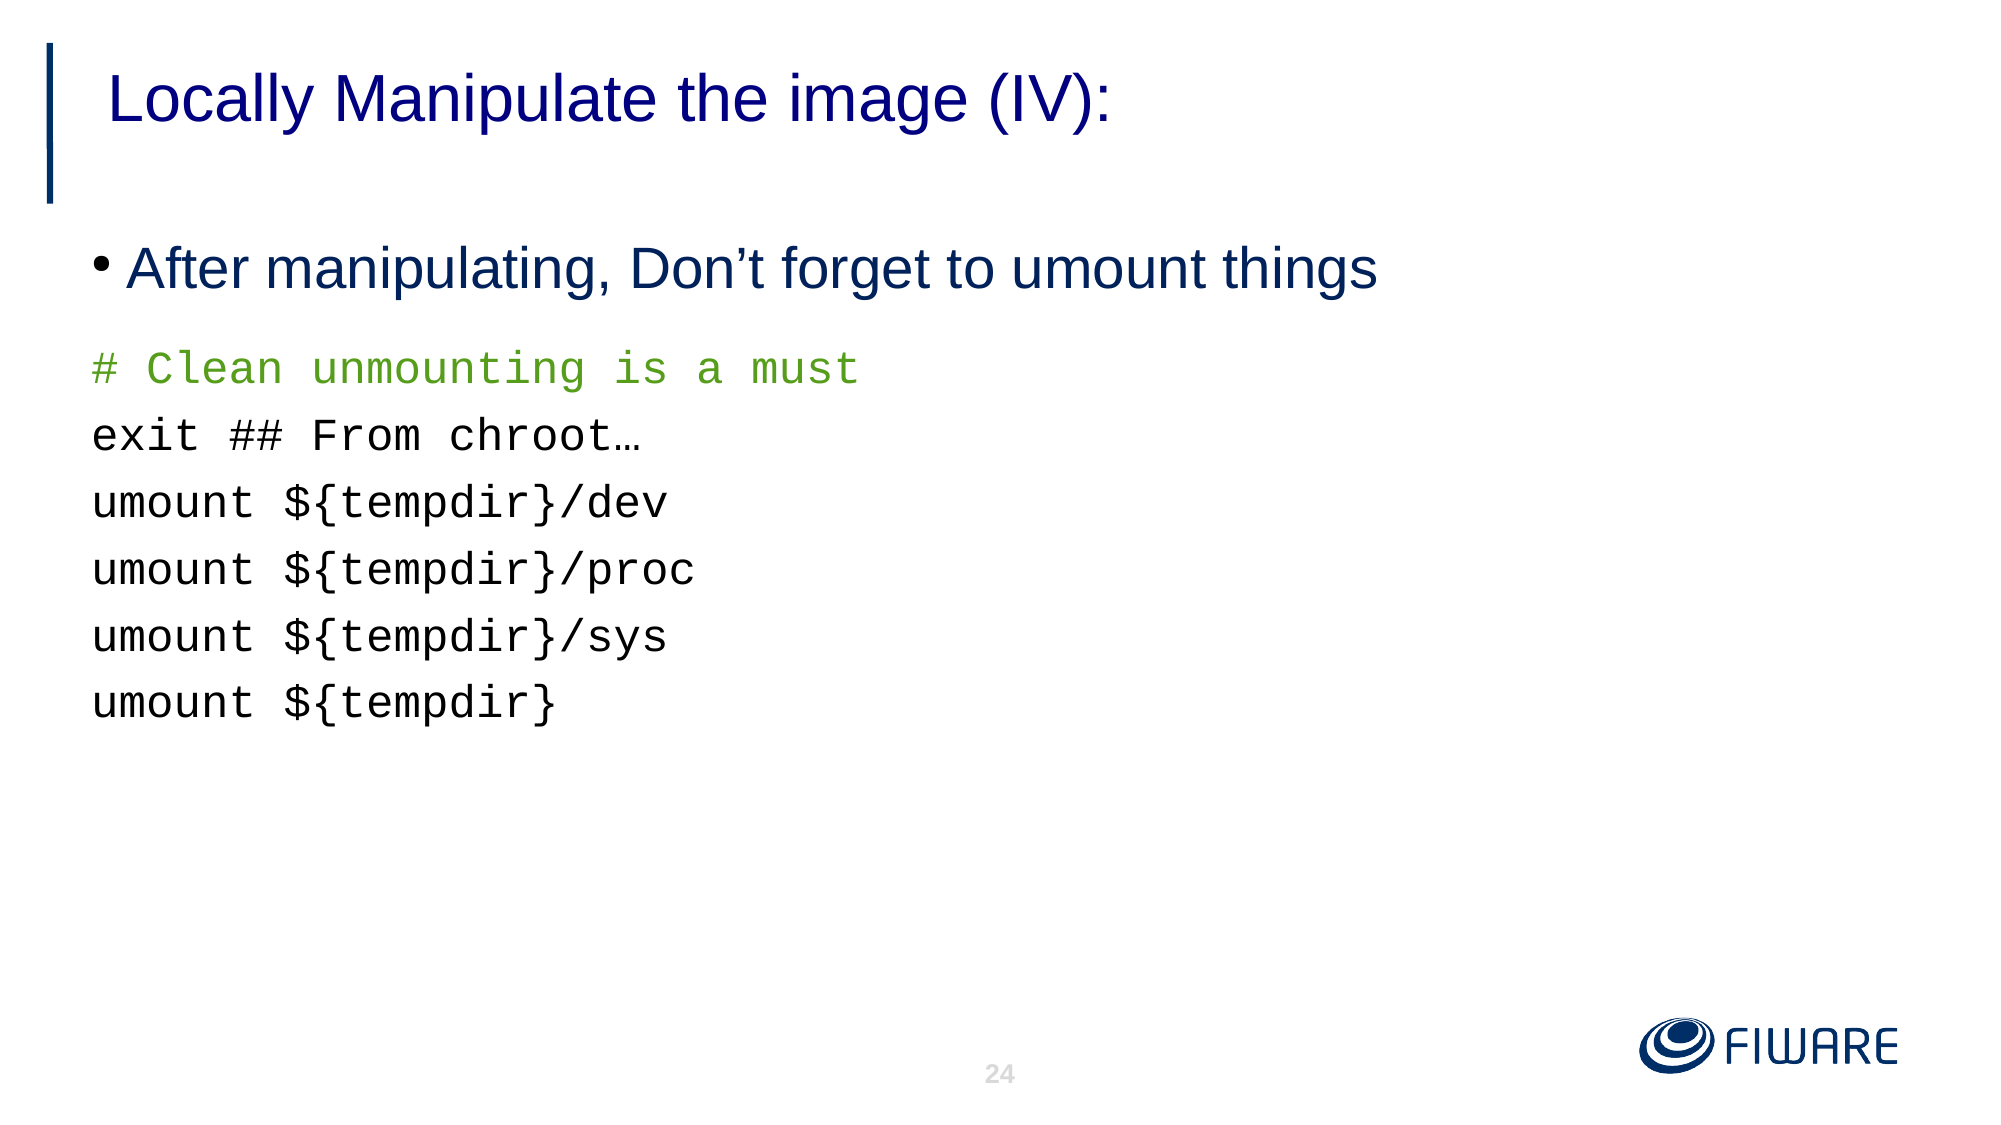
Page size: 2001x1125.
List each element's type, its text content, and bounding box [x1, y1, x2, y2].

picture [1635, 1012, 1905, 1077]
text_box After manipulating, Don’t forget to umount things [76, 212, 1902, 308]
text_box # Clean unmounting is a must exit ## From chroot… umount ${tempdir}/dev umount ${tempdir}/proc umount ${tempdir}/sys umount ${tempdir} [76, 330, 1902, 735]
title Locally Manipulate the image (IV): [92, 47, 1704, 142]
slide_number [887, 1042, 1113, 1103]
